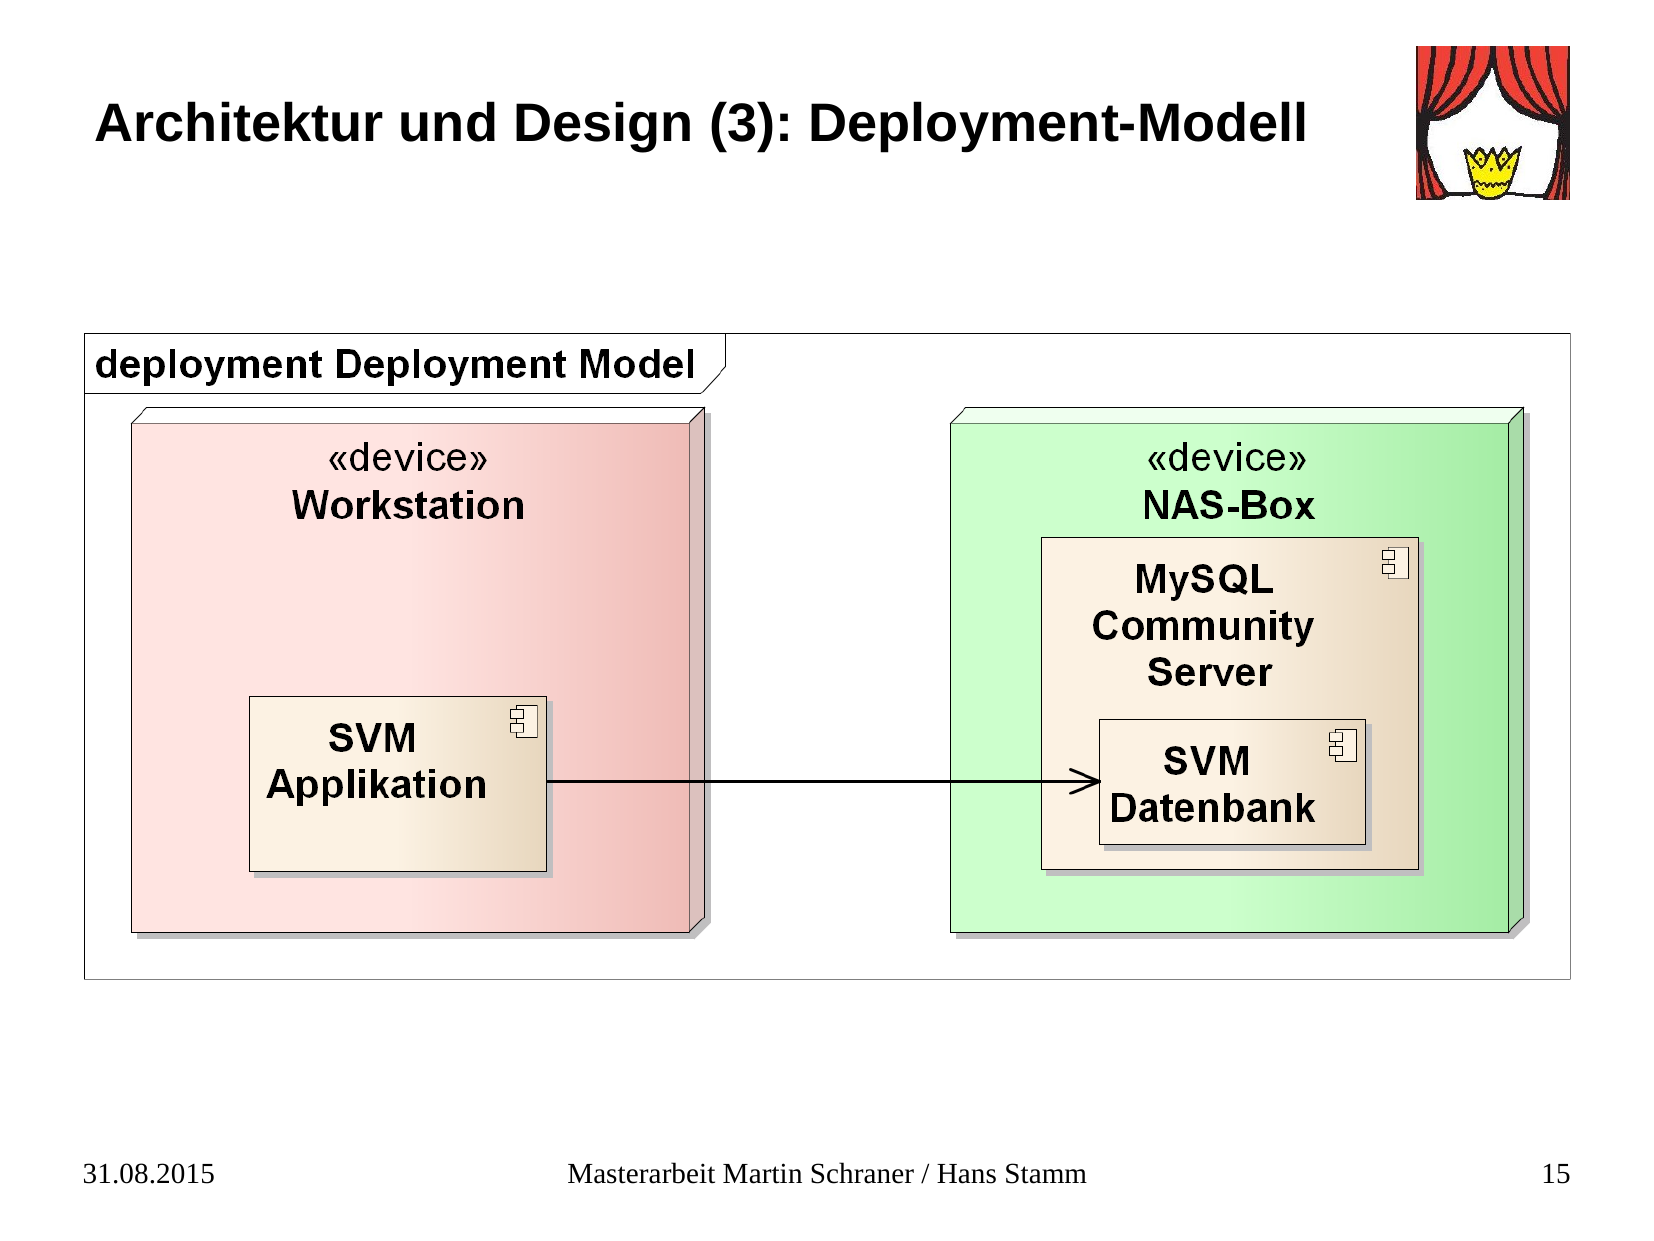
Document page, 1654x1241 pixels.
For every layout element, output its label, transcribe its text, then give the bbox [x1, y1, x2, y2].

title Architektur und Design (3): Deployment-Modell [94, 53, 1347, 193]
picture [1416, 46, 1570, 200]
picture [82, 331, 1571, 980]
